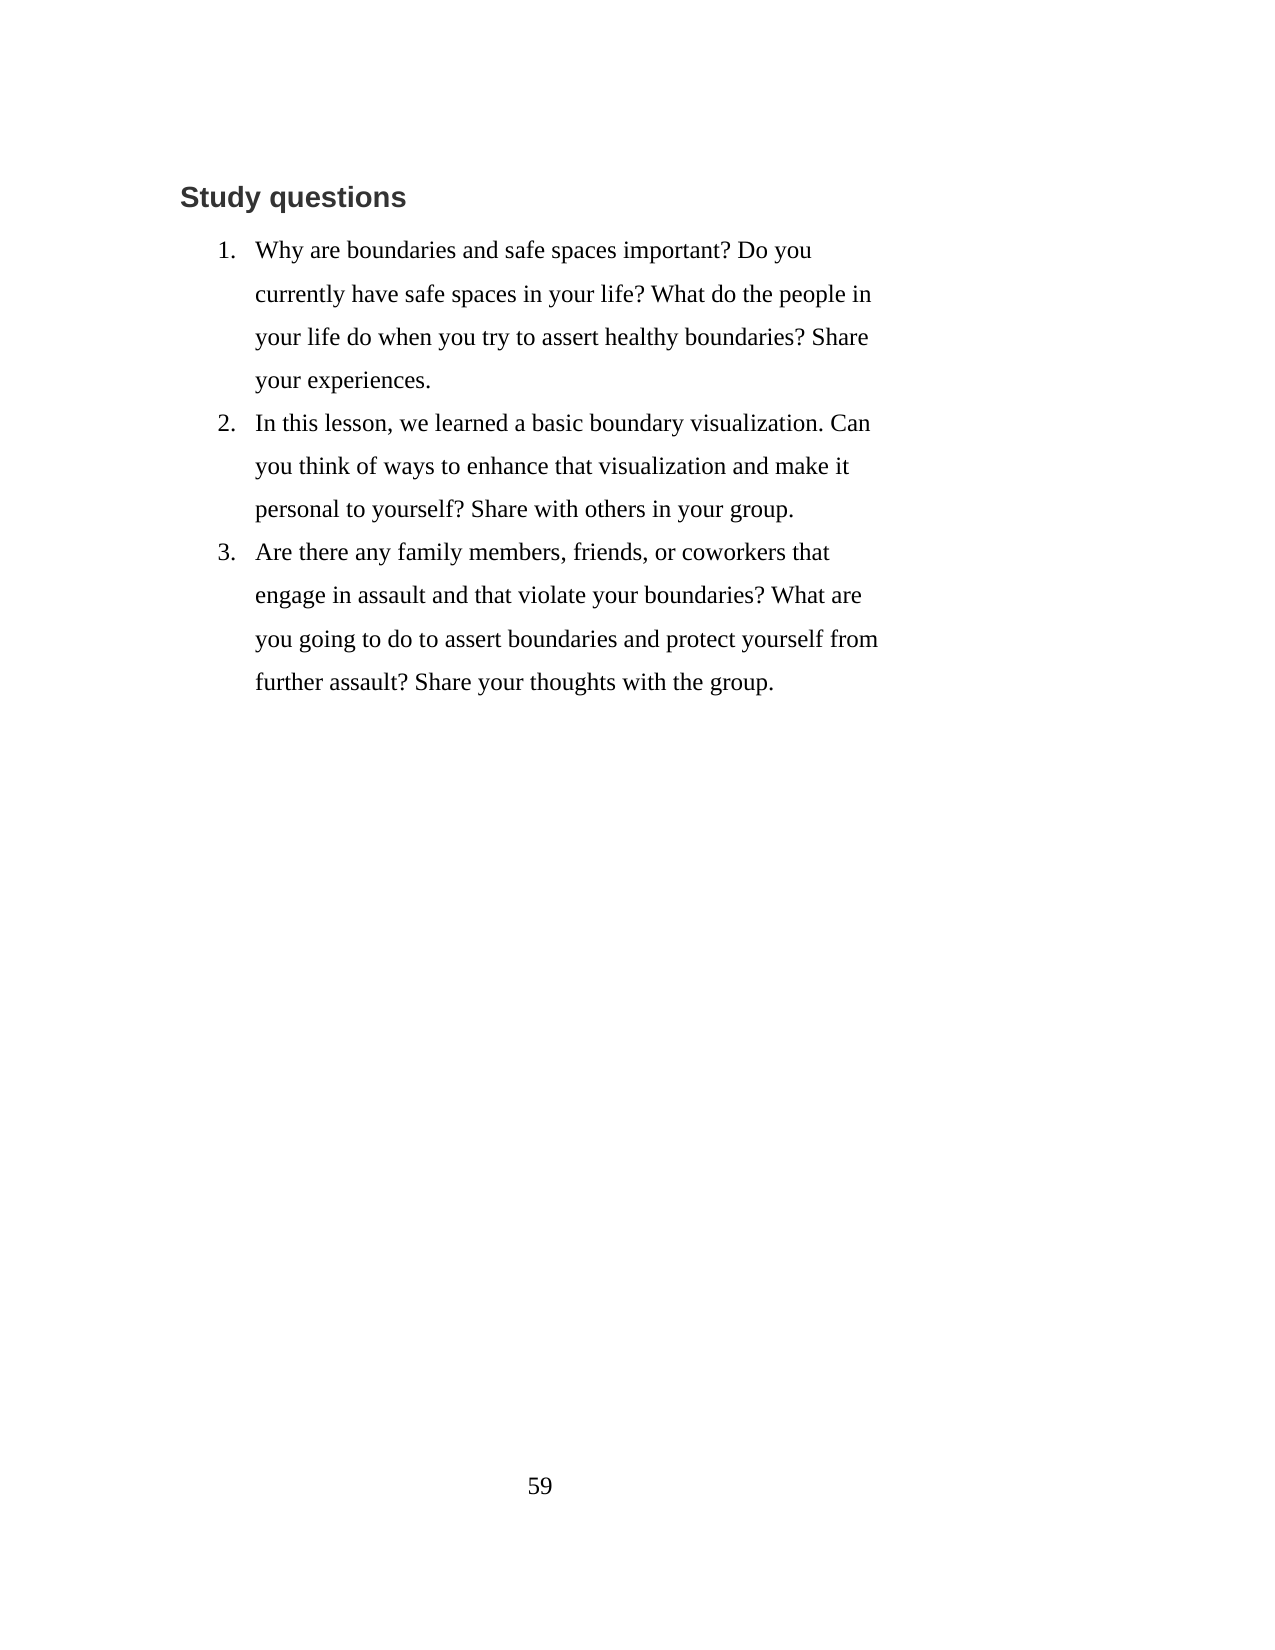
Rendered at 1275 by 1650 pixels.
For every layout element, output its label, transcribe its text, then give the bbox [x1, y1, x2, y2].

list Are there any family members, friends, or coworkers that engage in assault and that violate your boundaries? What are you going to do to assert boundaries and protect yourself from further assault? Share your thoughts with the group. [217, 537, 900, 696]
list Why are boundaries and safe spaces important? Do you currently have safe spaces in your life? What do the people in your life do when you try to assert healthy boundaries? Share your experiences. [217, 236, 900, 394]
list In this lesson, we learned a basic boundary visualization. Can you think of ways to enhance that visualization and make it personal to yourself? Share with others in your group. [217, 408, 900, 523]
subtitle Study questions [180, 180, 900, 213]
